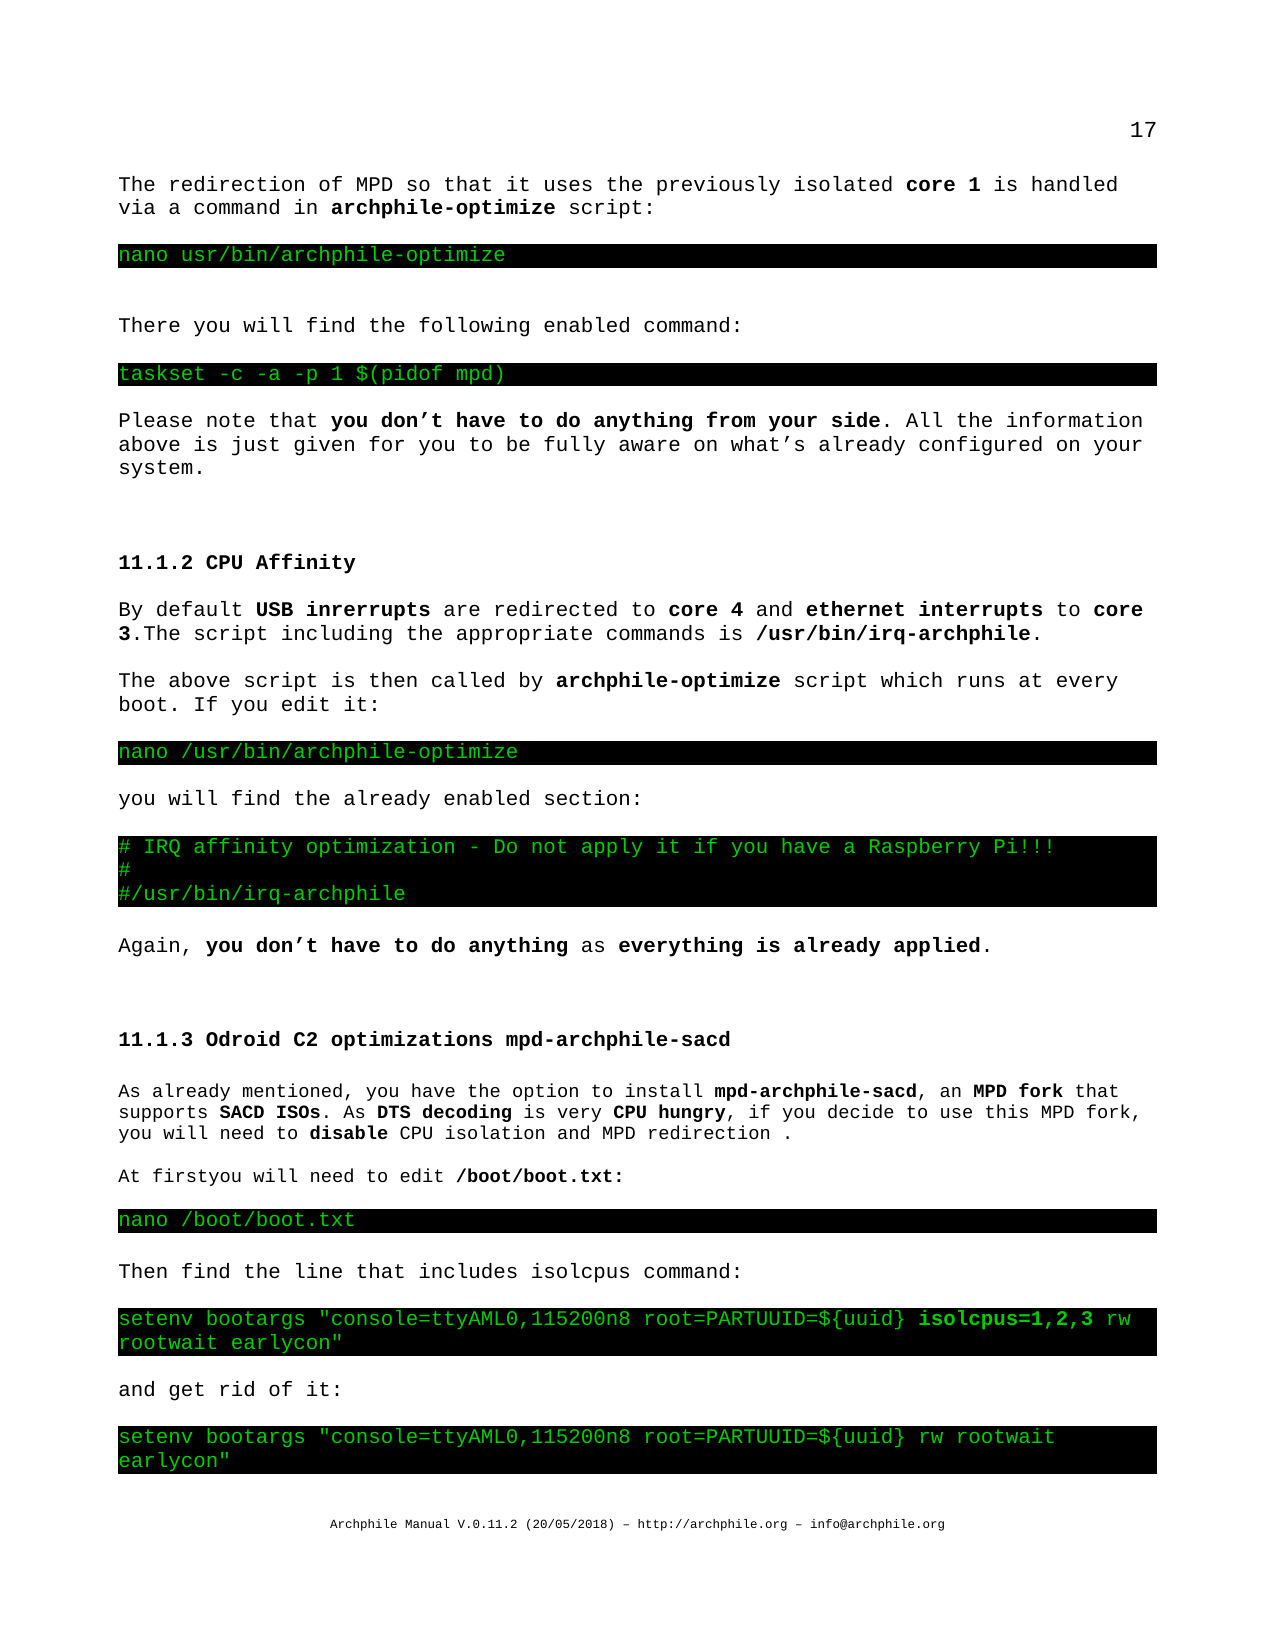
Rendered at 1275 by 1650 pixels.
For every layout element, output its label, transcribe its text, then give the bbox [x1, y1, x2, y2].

text you will find the already enabled section: [118, 788, 1157, 812]
text setenv bootargs "console=ttyAML0,115200n8 root=PARTUUID=${uuid} rw rootwait earlycon" [118, 1426, 1157, 1474]
text Then find the line that includes isolcpus command: [118, 1261, 1157, 1284]
text 11.1.2 CPU Affinity [118, 552, 1157, 576]
text The redirection of MPD so that it uses the previously isolated core 1 is handled via a command in archphile-optimize script: [118, 173, 1157, 221]
text setenv bootargs "console=ttyAML0,115200n8 root=PARTUUID=${uuid} isolcpus=1,2,3 rw rootwait earlycon" [118, 1308, 1157, 1356]
text #/usr/bin/irq-archphile [118, 883, 1157, 907]
text At firstyou will need to edit /boot/boot.txt: [118, 1166, 1157, 1188]
text Again, you don’t have to do anything as everything is already applied. [118, 935, 1157, 958]
text # IRQ affinity optimization - Do not apply it if you have a Raspberry Pi!!! [118, 836, 1157, 859]
text nano /boot/boot.txt [118, 1209, 1157, 1233]
text There you will find the following enabled command: [118, 315, 1157, 339]
text nano /usr/bin/archphile-optimize [118, 741, 1157, 765]
text The above script is then called by archphile-optimize script which runs at every boot. If you edit it: [118, 670, 1157, 717]
text By default USB inrerrupts are redirected to core 4 and ethernet interrupts to core 3.The script including the appropriate commands is /usr/bin/irq-archphile. [118, 599, 1157, 646]
text and get rid of it: [118, 1379, 1157, 1403]
text taskset -c -a -p 1 $(pidof mpd) [118, 363, 1157, 386]
text # [118, 859, 1157, 883]
text nano usr/bin/archphile-optimize [118, 244, 1157, 268]
text 11.1.3 Odroid C2 optimizations mpd-archphile-sacd [118, 1029, 1157, 1053]
text As already mentioned, you have the option to install mpd-archphile-sacd, an MPD fork that supports SACD ISOs. As DTS decoding is very CPU hungry, if you decide to use this MPD fork, you will need to disable CPU isolation and MPD redirection . [118, 1081, 1157, 1145]
text Please note that you don’t have to do anything from your side. All the information above is just given for you to be fully aware on what’s already configured on your system. [118, 410, 1157, 481]
